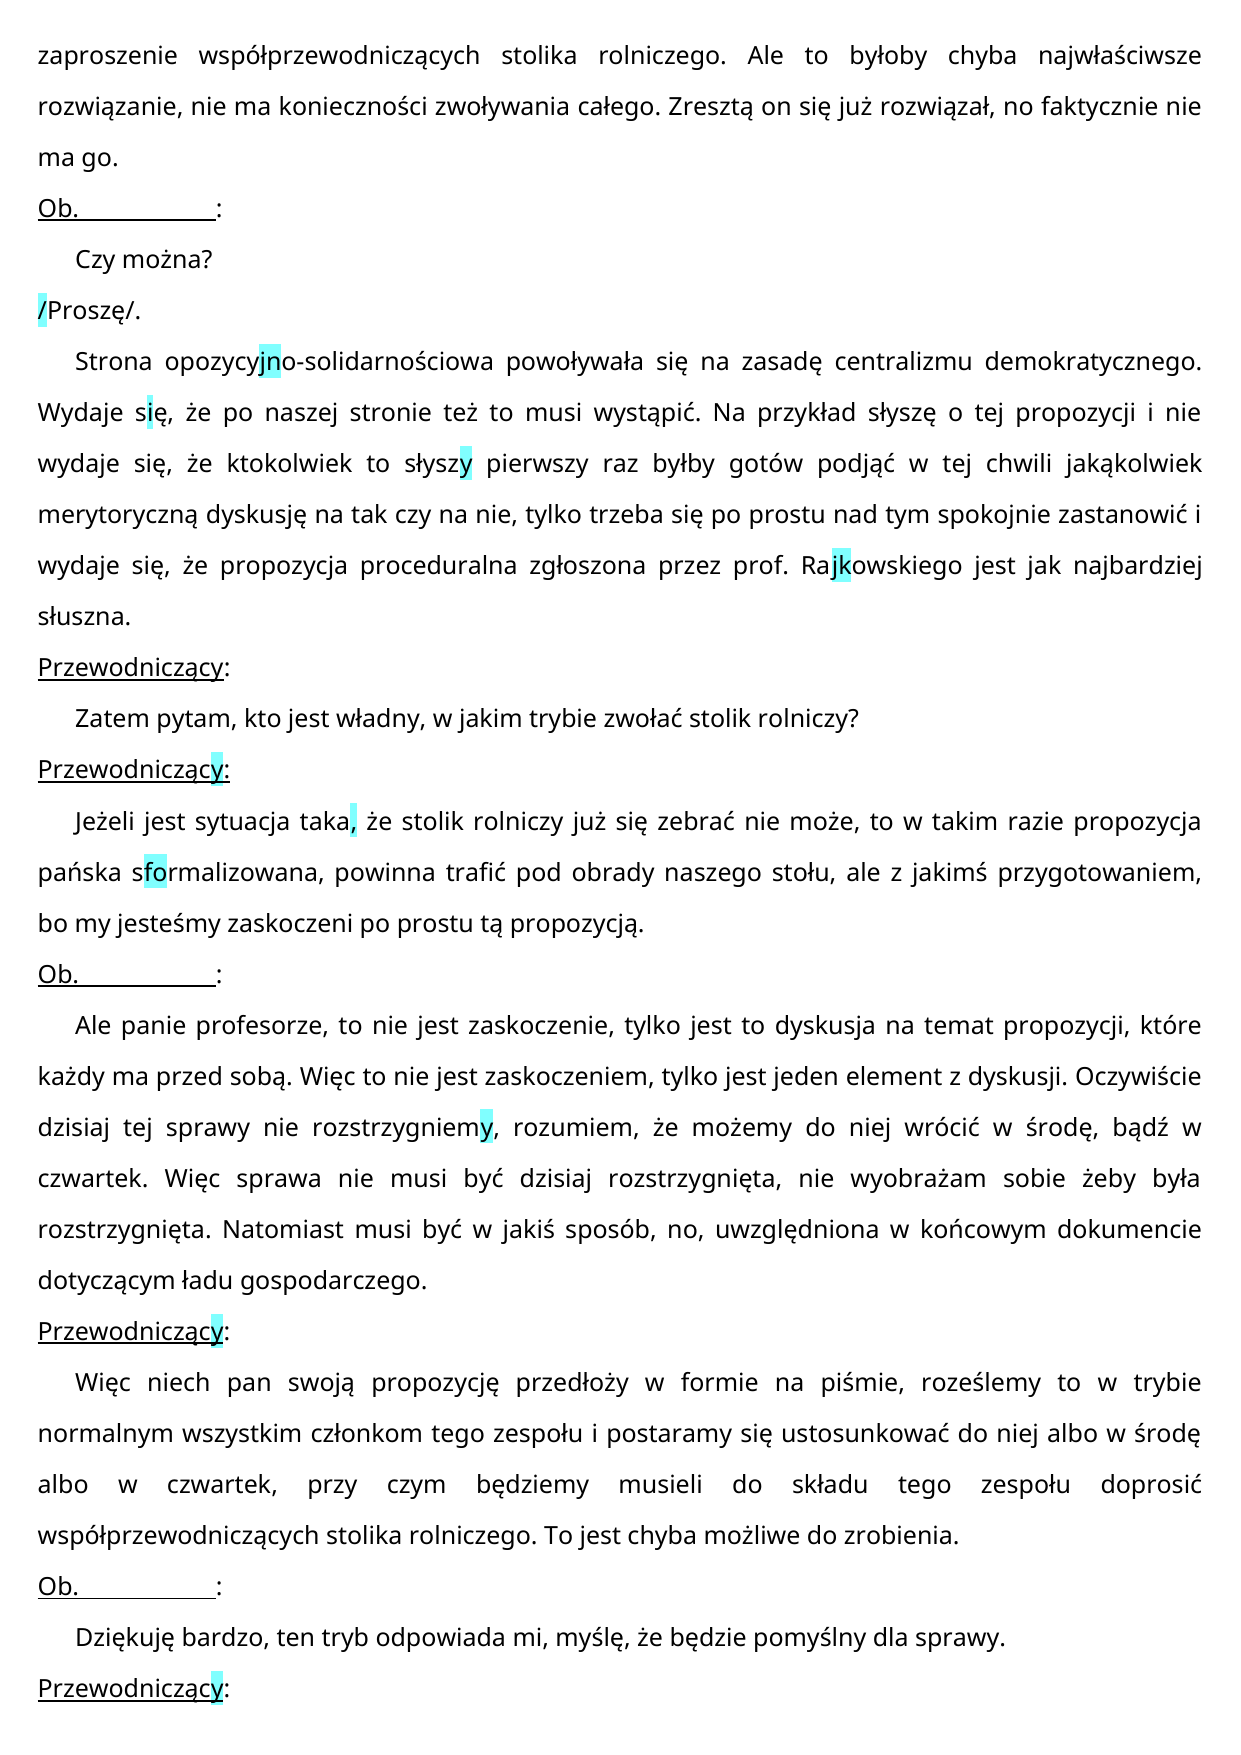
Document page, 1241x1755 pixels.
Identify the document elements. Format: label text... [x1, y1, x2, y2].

text Ob. : [37, 956, 1203, 990]
text Strona opozycyjno-solidarnościowa powoływała się na zasadę centralizmu demokratycznego. Wydaje się, że po naszej stronie też to musi wystąpić. Na przykład słyszę o tej propozycji i nie wydaje się, że ktokolwiek to słyszy pierwszy raz byłby gotów podjąć w tej chwili jakąkolwiek merytoryczną dyskusję na tak czy na nie, tylko trzeba się po prostu nad tym spokojnie zastanowić i wydaje się, że propozycja proceduralna zgłoszona przez prof. Rajkowskiego jest jak najbardziej słuszna. [37, 344, 1203, 633]
text zaproszenie współprzewodniczących stolika rolniczego. Ale to byłoby chyba najwłaściwsze rozwiązanie, nie ma konieczności zwoływania całego. Zresztą on się już rozwiązał, no faktycznie nie ma go. [37, 37, 1203, 174]
text Więc niech pan swoją propozycję przedłoży w formie na piśmie, roześlemy to w trybie normalnym wszystkim członkom tego zespołu i postaramy się ustosunkować do niej albo w środę albo w czwartek, przy czym będziemy musieli do składu tego zespołu doprosić współprzewodniczących stolika rolniczego. To jest chyba możliwe do zrobienia. [37, 1364, 1203, 1552]
text Jeżeli jest sytuacja taka, że stolik rolniczy już się zebrać nie może, to w takim razie propozycja pańska sformalizowana, powinna trafić pod obrady naszego stołu, ale z jakimś przygotowaniem, bo my jesteśmy zaskoczeni po prostu tą propozycją. [37, 803, 1203, 939]
text Czy można? [37, 242, 1203, 276]
text /Proszę/. [37, 293, 1203, 327]
text Przewodniczący: [37, 1313, 1203, 1348]
text Przewodniczący: [37, 752, 1203, 786]
text Ob. : [37, 191, 1203, 225]
text Ale panie profesorze, to nie jest zaskoczenie, tylko jest to dyskusja na temat propozycji, które każdy ma przed sobą. Więc to nie jest zaskoczeniem, tylko jest jeden element z dyskusji. Oczywiście dzisiaj tej sprawy nie rozstrzygniemy, rozumiem, że możemy do niej wrócić w środę, bądź w czwartek. Więc sprawa nie musi być dzisiaj rozstrzygnięta, nie wyobrażam sobie żeby była rozstrzygnięta. Natomiast musi być w jakiś sposób, no, uwzględniona w końcowym dokumencie dotyczącym ładu gospodarczego. [37, 1007, 1203, 1297]
text Zatem pytam, kto jest władny, w jakim trybie zwołać stolik rolniczy? [37, 701, 1203, 735]
text Przewodniczący: [37, 650, 1203, 684]
text Przewodniczący: [37, 1671, 1203, 1705]
text Ob. : [37, 1569, 1203, 1603]
text Dziękuję bardzo, ten tryb odpowiada mi, myślę, że będzie pomyślny dla sprawy. [37, 1620, 1203, 1654]
